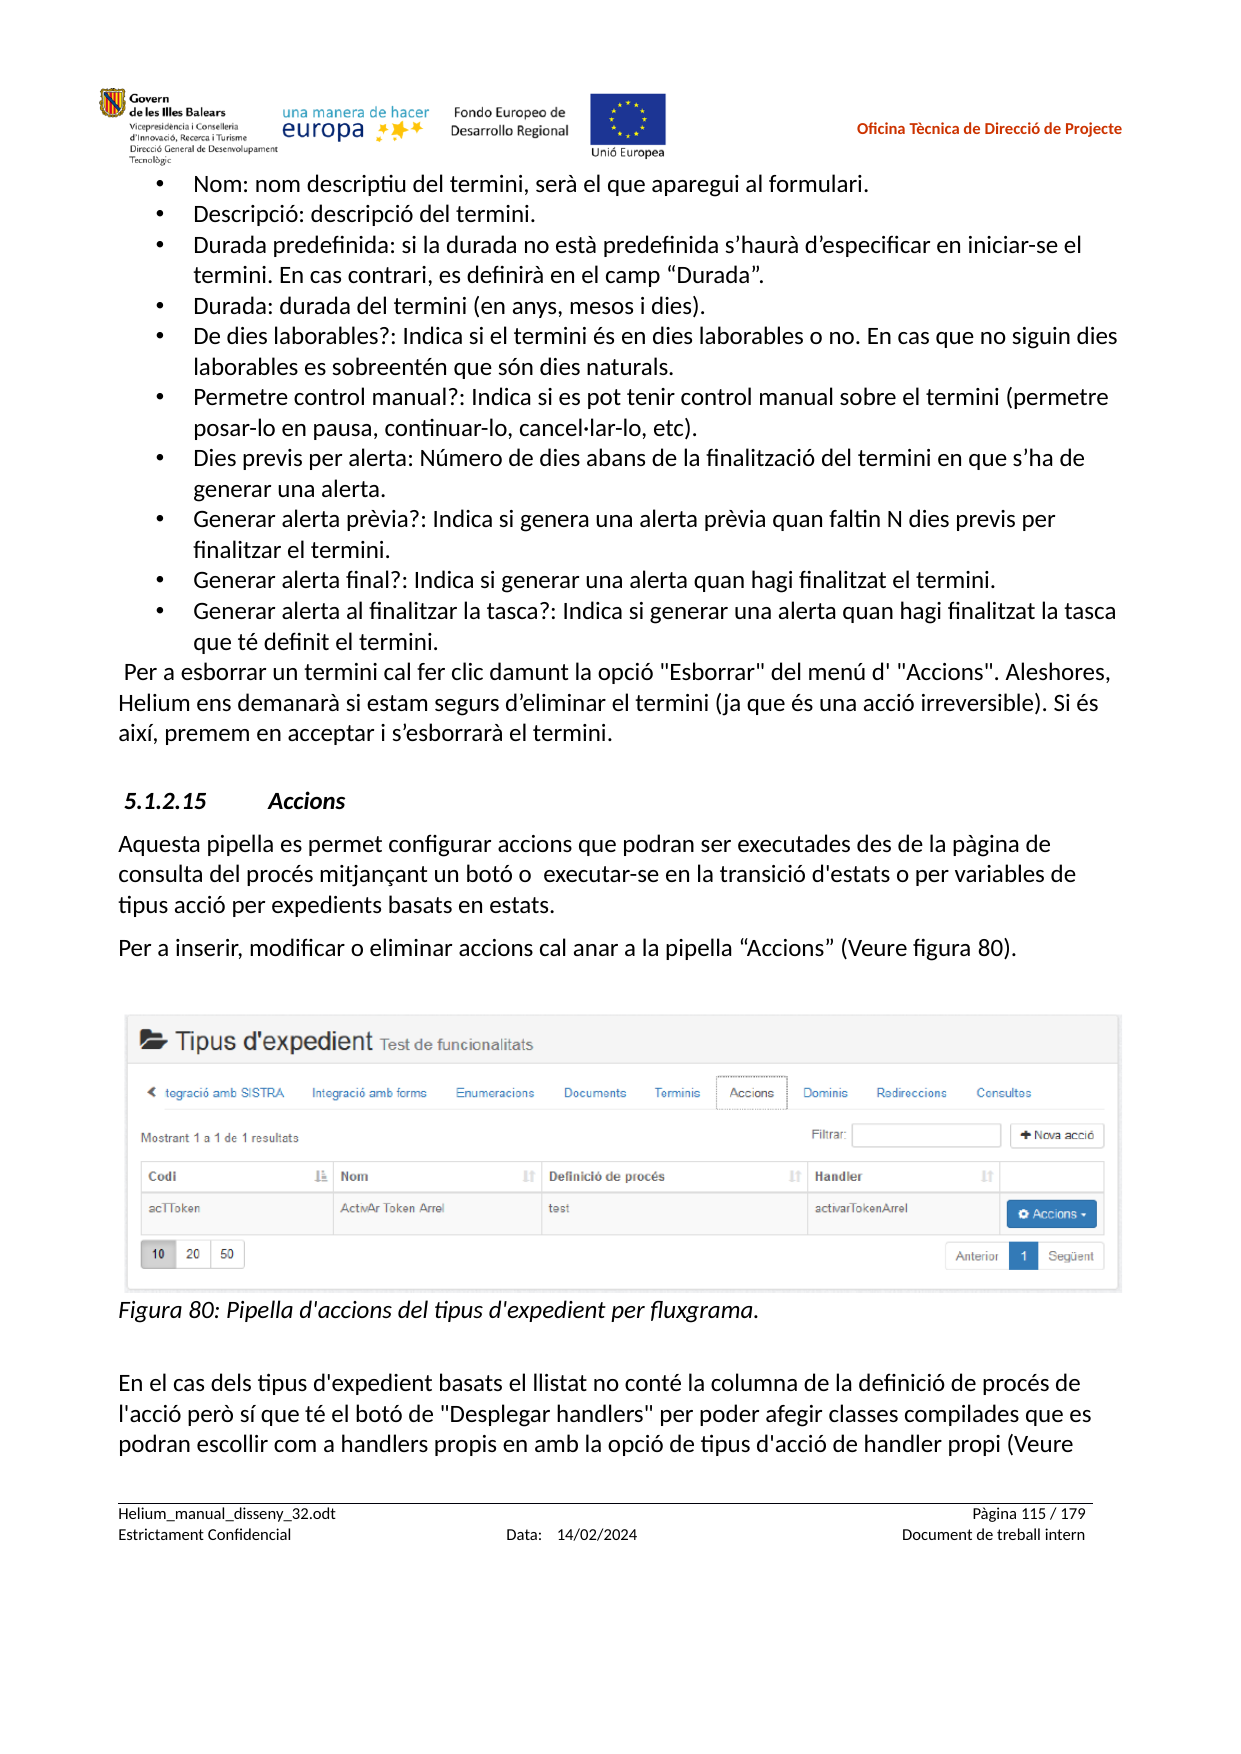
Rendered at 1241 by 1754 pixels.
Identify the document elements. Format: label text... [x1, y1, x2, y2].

picture [99, 87, 668, 166]
text Per a esborrar un termini cal fer clic damunt la opció "Esborrar" del menú d' "Accions". Aleshores, Helium ens demanarà si estam segurs d’eliminar el termini (ja que és una acció irreversible). Si és així, premem en acceptar i s’esborrarà el termini. [118, 656, 1122, 748]
picture [118, 1002, 1123, 1294]
list Generar alerta final?: Indica si generar una alerta quan hagi finalitzat el termini. [156, 565, 1122, 595]
list Descripció: descripció del termini. [156, 198, 1122, 229]
list Durada predefinida: si la durada no està predefinida s’haurà d’especificar en iniciar-se el termini. En cas contrari, es definirà en el camp “Durada”. [156, 229, 1122, 290]
text Figura 80: Pipella d'accions del tipus d'expedient per fluxgrama. [118, 1294, 1122, 1324]
list Generar alerta prèvia?: Indica si genera una alerta prèvia quan faltin N dies previs per finalitzar el termini. [156, 504, 1122, 565]
list Permetre control manual?: Indica si es pot tenir control manual sobre el termini (permetre posar-lo en pausa, continuar-lo, cancel·lar-lo, etc). [156, 382, 1122, 443]
subtitle Accions [118, 785, 1122, 816]
text En el cas dels tipus d'expedient basats el llistat no conté la columna de la definició de procés de l'acció però sí que té el botó de "Desplegar handlers" per poder afegir classes compilades que es podran escollir com a handlers propis en amb la opció de tipus d'acció de handler propi (Veure [118, 1367, 1122, 1459]
text Per a inserir, modificar o eliminar accions cal anar a la pipella “Accions” (Veure figura 80). [118, 932, 1122, 963]
list De dies laborables?: Indica si el termini és en dies laborables o no. En cas que no siguin dies laborables es sobreentén que són dies naturals. [156, 321, 1122, 382]
list Dies previs per alerta: Número de dies abans de la finalització del termini en que s’ha de generar una alerta. [156, 443, 1122, 504]
list Nom: nom descriptiu del termini, serà el que aparegui al formulari. [156, 168, 1122, 198]
list Durada: durada del termini (en anys, mesos i dies). [156, 290, 1122, 321]
text Aquesta pipella es permet configurar accions que podran ser executades des de la pàgina de consulta del procés mitjançant un botó o executar-se en la transició d'estats o per variables de tipus acció per expedients basats en estats. [118, 828, 1122, 920]
list Generar alerta al finalitzar la tasca?: Indica si generar una alerta quan hagi finalitzat la tasca que té definit el termini. [156, 595, 1122, 656]
